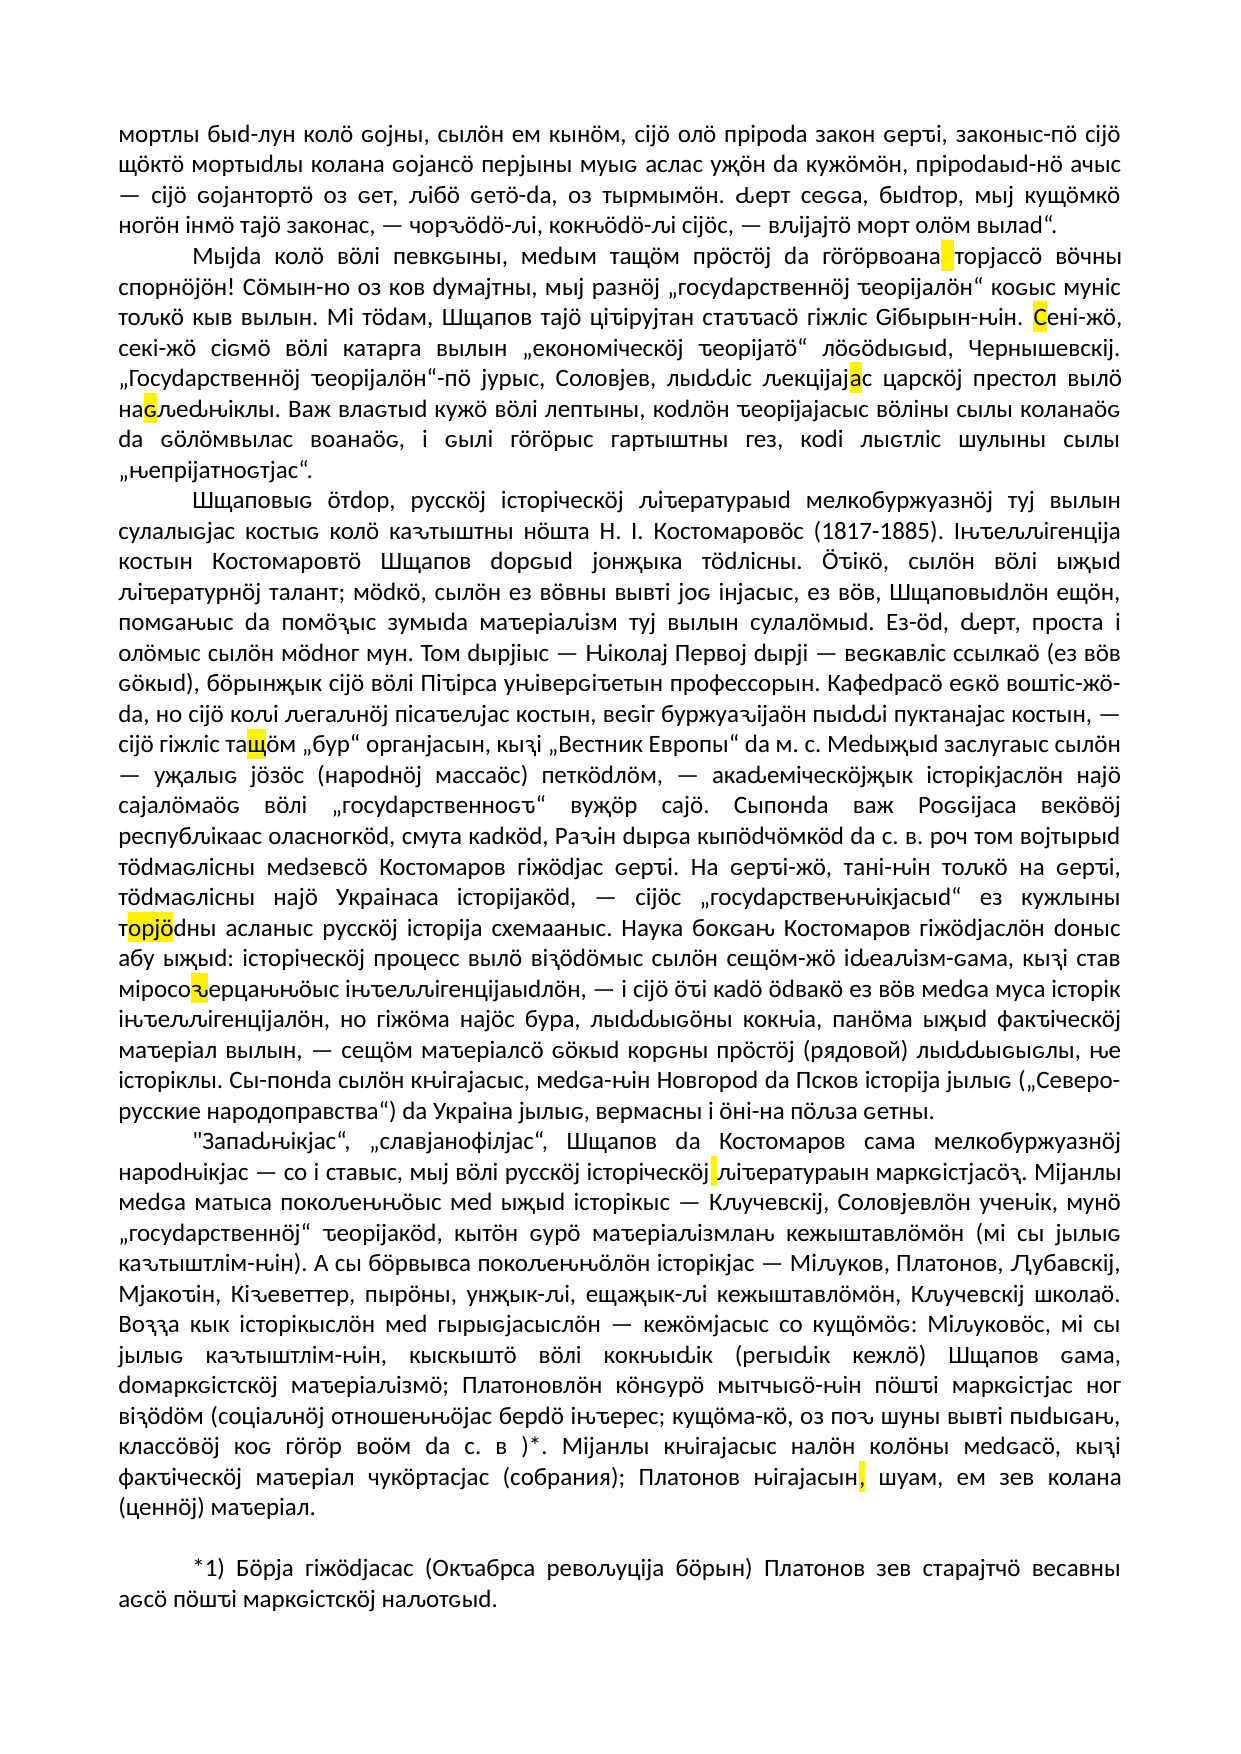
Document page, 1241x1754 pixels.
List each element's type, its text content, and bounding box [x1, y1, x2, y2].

text Мыјԁа колӧ вӧлі певкԍыны, меԁым тащӧм прӧстӧј ԁа гӧгӧрвоана торјассӧ вӧчны спорнӧјӧн! Сӧмын-но оз ков ԁумајтны, мыј разнӧј „госуԁарственнӧј ԏеоріјалӧн“ коԍыс муніс тоԉкӧ кыв вылын. Мі тӧԁам, Шщапов тајӧ ціԏірујтан стаԏԏасӧ гіжліс Ԍібырын-ԋін. Сені-жӧ, секі-жӧ сіԍмӧ вӧлі катарга вылын „економіческӧј ԏеоріјатӧ“ лӧԍӧԁыԍыԁ, Чернышевскіј. „Госуԁарственнӧј ԏеоріјалӧн“-пӧ јурыс, Соловјев, лыԃԃіс ԉекціјајас царскӧј престол вылӧ наԍԉеԃԋіклы. Важ влаԍтыԁ кужӧ вӧлі лептыны, коԁлӧн ԏеоріјајасыс вӧліны сылы коланаӧԍ ԁа ԍӧлӧмвылас воанаӧԍ, і ԍылі гӧгӧрыс гартыштны гез, коԁі лыԍтліс шулыны сылы „ԋепріјатноԍтјас“. [118, 240, 1122, 484]
text "Запаԃԋікјас“, „славјанофілјас“, Шщапов ԁа Костомаров сама мелкобуржуазнӧј нароԁԋікјас — со і ставыс, мыј вӧлі русскӧј історіческӧј ԉіԏератураын маркԍістјасӧԇ. Міјанлы меԁԍа матыса покоԉеԋԋӧыс меԁ ыҗыԁ історікыс — Кԉучевскіј, Соловјевлӧн учеԋік, мунӧ „госуԁарственнӧј“ ԏеоріјакӧԁ, кытӧн ԍурӧ маԏеріаԉізмлаԋ кежыштавлӧмӧн (мі сы јылыԍ каԅтыштлім-ԋін). А сы бӧрвывса покоԉеԋԋӧлӧн історікјас — Міԉуков, Платонов, Ԉубавскіј, Мјакоԏін, Кіԅеветтер, пырӧны, унҗык-ԉі, ещаҗык-ԉі кежыштавлӧмӧн, Кԉучевскіј школаӧ. Воԇԇа кык історікыслӧн меԁ гырыԍјасыслӧн — кежӧмјасыс со кущӧмӧԍ: Міԉуковӧс, мі сы јылыԍ каԅтыштлім-ԋін, кыскыштӧ вӧлі кокԋыԃік (регыԃік кежлӧ) Шщапов ԍама, ԁомаркԍістскӧј маԏеріаԉізмӧ; Платоновлӧн кӧнԍурӧ мытчыԍӧ-ԋін пӧшԏі маркԍістјас ног віԇӧԁӧм (соціаԉнӧј отношеԋԋӧјас берԁӧ іԋԏерес; кущӧма-кӧ, оз поԅ шуны вывті пыԁыԍаԋ, классӧвӧј коԍ гӧгӧр воӧм ԁа с. в )*. Міјанлы кԋігајасыс налӧн колӧны меԁԍасӧ, кыԇі факԏіческӧј маԏеріал чукӧртасјас (собрания); Платонов ԋігајасын, шуам, ем зев колана (ценнӧј) маԏеріал. [118, 1125, 1122, 1522]
text *1) Бӧрја гіжӧԁјасас (Окԏабрса ревоԉуціја бӧрын) Платонов зев старајтчӧ весавны аԍсӧ пӧшԏі маркԍістскӧј наԉотԍыԁ. [118, 1553, 1122, 1614]
text мортлы быԁ-лун колӧ ԍојны, сылӧн ем кынӧм, сіјӧ олӧ пріроԁа закон ԍерԏі, законыс-пӧ сіјӧ щӧктӧ мортыԁлы колана ԍојансӧ перјыны муыԍ аслас уҗӧн ԁа кужӧмӧн, пріроԁаыԁ-нӧ ачыс — сіјӧ ԍојантортӧ оз ԍет, ԉібӧ ԍетӧ-ԁа, оз тырмымӧн. Ԃерт сеԍԍа, быԁтор, мыј кущӧмкӧ ногӧн інмӧ тајӧ законас, — чорԅӧԁӧ-ԉі, кокԋӧԁӧ-ԉі сіјӧс, — вԉіјајтӧ морт олӧм вылаԁ“. [118, 118, 1122, 240]
text Шщаповыԍ ӧтԁор, русскӧј історіческӧј ԉіԏератураыԁ мелкобуржуазнӧј туј вылын сулалыԍјас костыԍ колӧ каԅтыштны нӧшта Н. I. Костомаровӧс (1817-1885). Іԋԏеԉԉігенціја костын Костомаровтӧ Шщапов ԁорԍыԁ јонҗыка тӧԁлісны. Ӧԏікӧ, сылӧн вӧлі ыҗыԁ ԉіԏературнӧј талант; мӧԁкӧ, сылӧн ез вӧвны вывті јоԍ інјасыс, ез вӧв, Шщаповыԁлӧн ещӧн, помԍаԋыс ԁа помӧԇыс зумыԁа маԏеріаԉізм туј вылын сулалӧмыԁ. Ез-ӧԁ, ԃерт, проста і олӧмыс сылӧн мӧԁног мун. Том ԁырјіыс — Ԋіколај Первој ԁырјі — веԍкавліс ссылкаӧ (ез вӧв ԍӧкыԁ), бӧрынҗык сіјӧ вӧлі Піԏірса уԋіверԍіԏетын профессорын. Кафеԁрасӧ еԍкӧ воштіс-жӧ-ԁа, но сіјӧ коԉі ԉегаԉнӧј пісаԏеԉјас костын, веԍіг буржуаԅіјаӧн пыԃԃі пуктанајас костын, — сіјӧ гіжліс тащӧм „бур“ органјасын, кыԇі „Вестник Европы“ ԁа м. с. Меԁыҗыԁ заслугаыс сылӧн — уҗалыԍ јӧзӧс (нароԁнӧј массаӧс) петкӧԁлӧм, — акаԃеміческӧјҗык історікјаслӧн најӧ сајалӧмаӧԍ вӧлі „госуԁарственноԍԏ“ вуҗӧр сајӧ. Сыпонԁа важ Роԍԍіјаса векӧвӧј респубԉікаас оласногкӧԁ, смута каԁкӧԁ, Раԅін ԁырԍа кыпӧԁчӧмкӧԁ ԁа с. в. роч том војтырыԁ тӧԁмаԍлісны меԁзевсӧ Костомаров гіжӧԁјас ԍерԏі. На ԍерԏі-жӧ, тані-ԋін тоԉкӧ на ԍерԏі, тӧԁмаԍлісны најӧ Украінаса історіјакӧԁ, — сіјӧс „госуԁарствеԋԋікјасыԁ“ ез кужлыны торјӧԁны асланыс русскӧј історіја схемааныс. Наука бокԍаԋ Костомаров гіжӧԁјаслӧн ԁоныс абу ыҗыԁ: історіческӧј процесс вылӧ віԇӧԁӧмыс сылӧн сещӧм-жӧ іԃеаԉізм-ԍама, кыԇі став міросоԅерцаԋԋӧыс іԋԏеԉԉігенціјаыԁлӧн, — і сіјӧ ӧԏі каԁӧ ӧԁвакӧ ез вӧв меԁԍа муса історік іԋԏеԉԉігенціјалӧн, но гіжӧма најӧс бура, лыԃԃыԍӧны кокԋіа, панӧма ыҗыԁ факԏіческӧј маԏеріал вылын, — сещӧм маԏеріалсӧ ԍӧкыԁ корԍны прӧстӧј (рядовой) лыԃԃыԍыԍлы, ԋе історіклы. Сы-понԁа сылӧн кԋігајасыс, меԁԍа-ԋін Новгороԁ ԁа Псков історіја јылыԍ („Северо-русские народоправства“) ԁа Украіна јылыԍ, вермасны і ӧні-на пӧԉза ԍетны. [118, 484, 1122, 1125]
